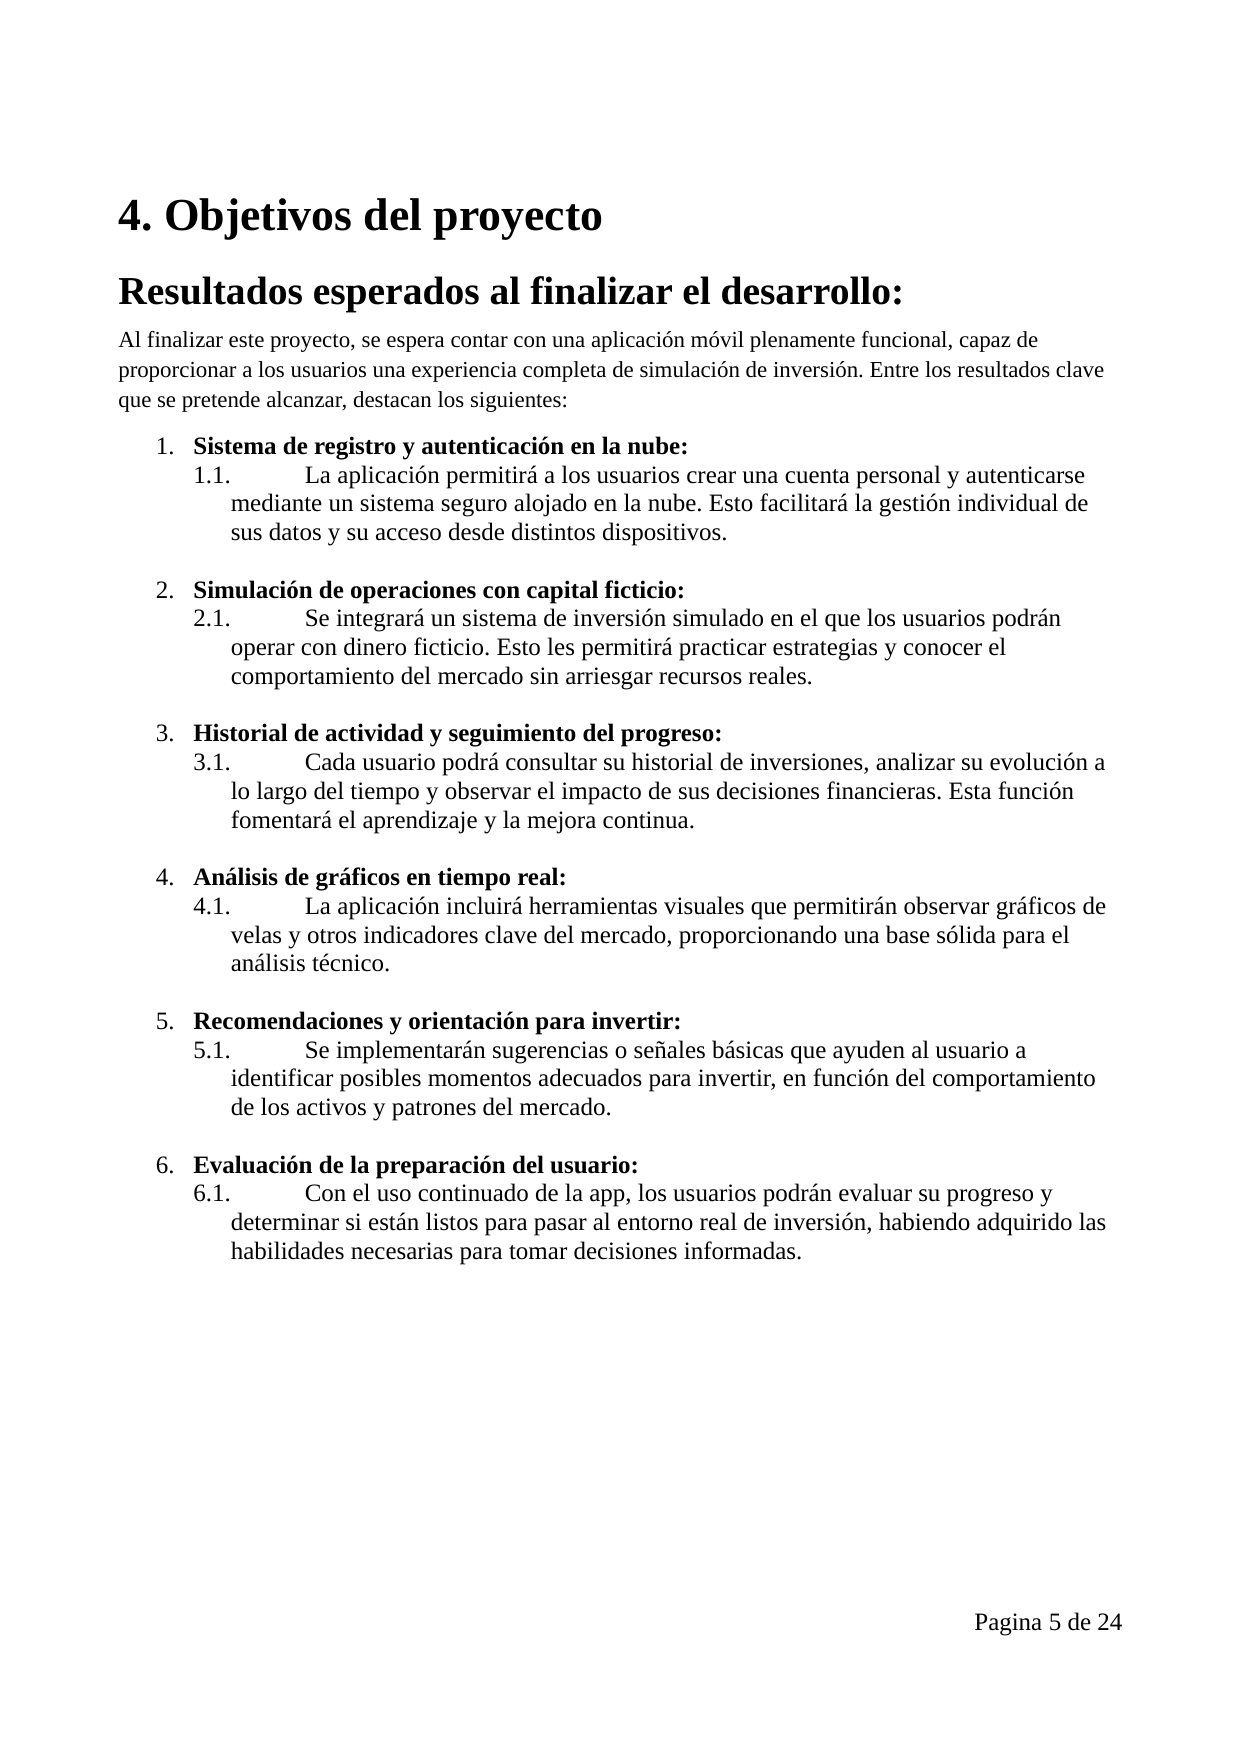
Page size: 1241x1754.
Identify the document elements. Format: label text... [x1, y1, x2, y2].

list La aplicación incluirá herramientas visuales que permitirán observar gráficos de velas y otros indicadores clave del mercado, proporcionando una base sólida para el análisis técnico. [193, 891, 1122, 977]
list Análisis de gráficos en tiempo real: [156, 862, 1122, 891]
list Cada usuario podrá consultar su historial de inversiones, analizar su evolución a lo largo del tiempo y observar el impacto de sus decisiones financieras. Esta función fomentará el aprendizaje y la mejora continua. [193, 747, 1122, 833]
list Evaluación de la preparación del usuario: [156, 1150, 1122, 1178]
subtitle Resultados esperados al finalizar el desarrollo: [118, 268, 1122, 313]
list Se implementarán sugerencias o señales básicas que ayuden al usuario a identificar posibles momentos adecuados para invertir, en función del comportamiento de los activos y patrones del mercado. [193, 1035, 1122, 1121]
list Se integrará un sistema de inversión simulado en el que los usuarios podrán operar con dinero ficticio. Esto les permitirá practicar estrategias y conocer el comportamiento del mercado sin arriesgar recursos reales. [193, 603, 1122, 690]
list Simulación de operaciones con capital ficticio: [156, 575, 1122, 603]
list Sistema de registro y autenticación en la nube: [156, 431, 1122, 460]
list La aplicación permitirá a los usuarios crear una cuenta personal y autenticarse mediante un sistema seguro alojado en la nube. Esto facilitará la gestión individual de sus datos y su acceso desde distintos dispositivos. [193, 460, 1122, 546]
list Historial de actividad y seguimiento del progreso: [156, 718, 1122, 747]
list Recomendaciones y orientación para invertir: [156, 1006, 1122, 1035]
list Con el uso continuado de la app, los usuarios podrán evaluar su progreso y determinar si están listos para pasar al entorno real de inversión, habiendo adquirido las habilidades necesarias para tomar decisiones informadas. [193, 1178, 1122, 1265]
subtitle 4. Objetivos del proyecto [118, 188, 1122, 241]
text Al finalizar este proyecto, se espera contar con una aplicación móvil plenamente funcional, capaz de proporcionar a los usuarios una experiencia completa de simulación de inversión. Entre los resultados clave que se pretende alcanzar, destacan los siguientes: [118, 326, 1122, 412]
